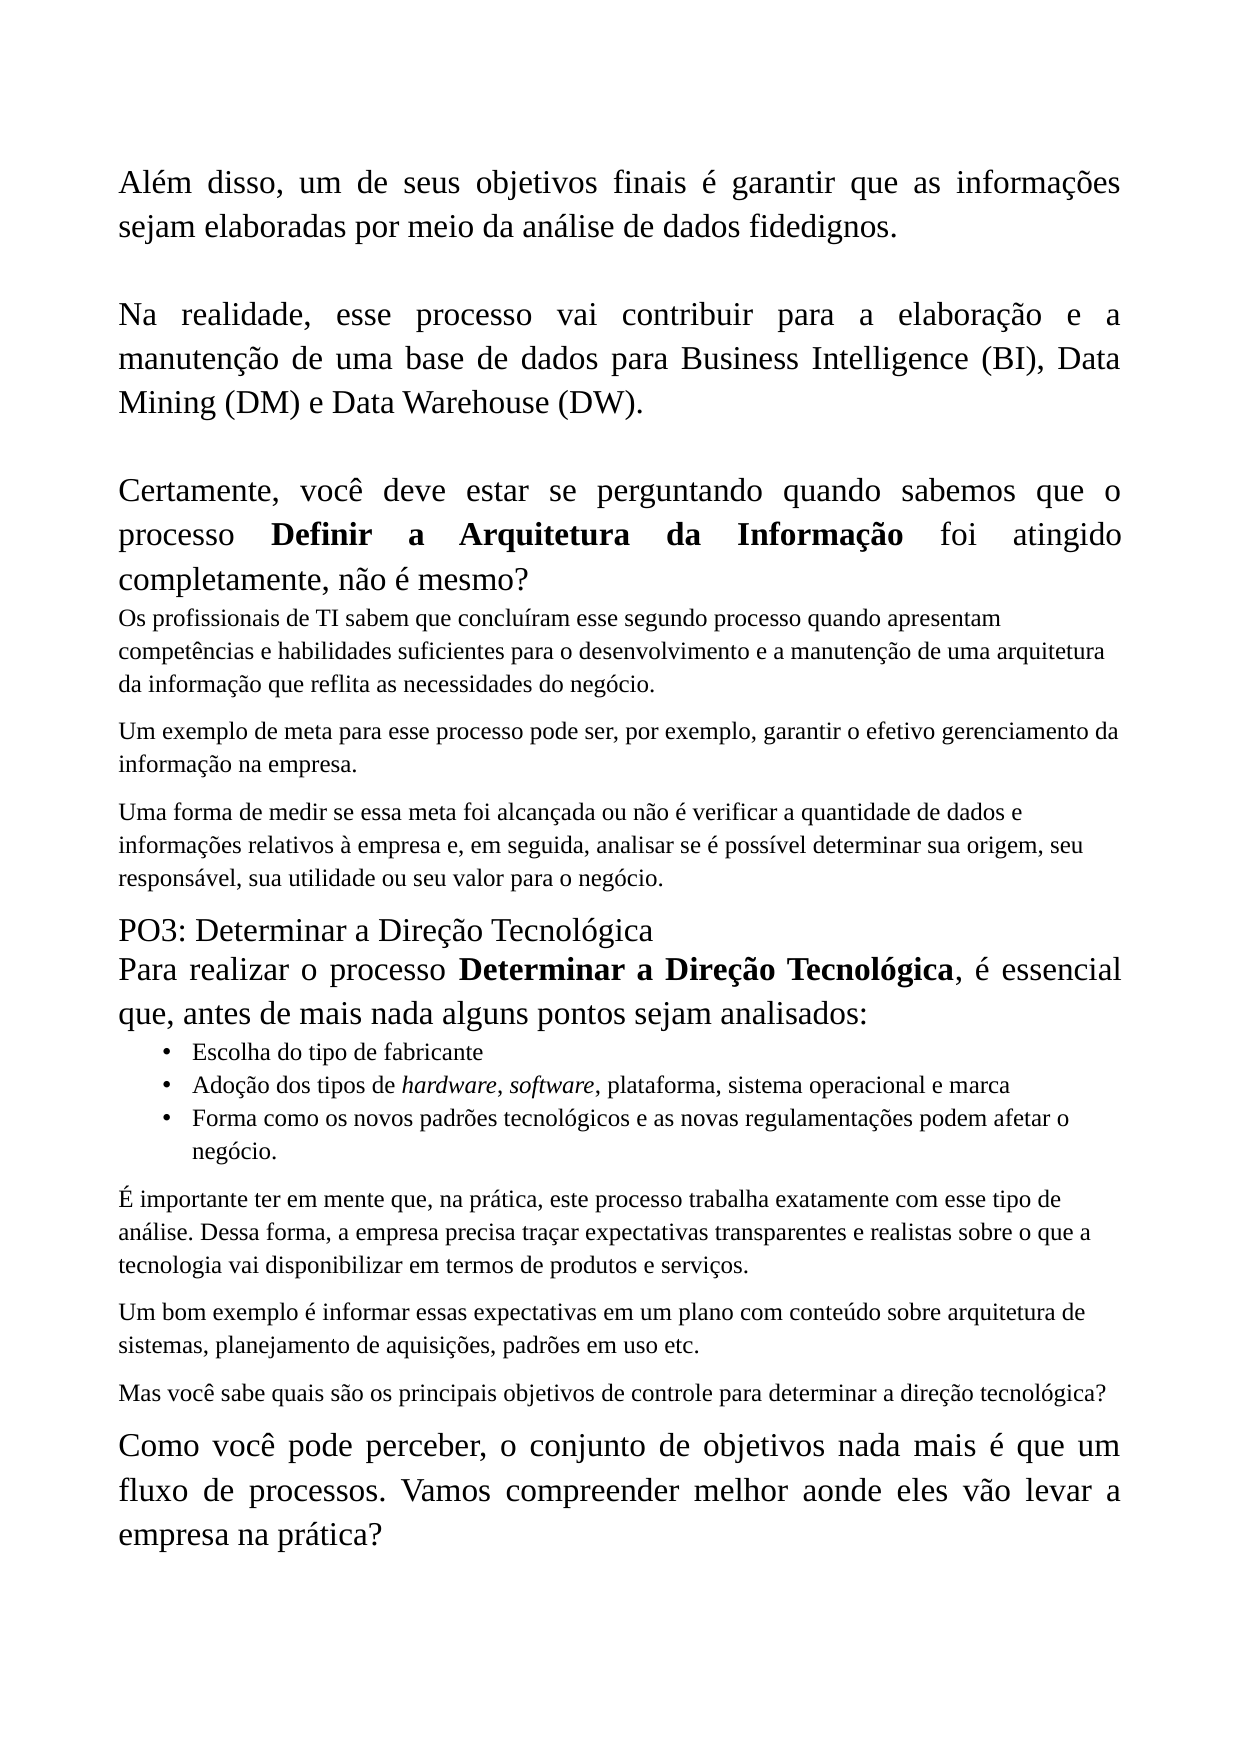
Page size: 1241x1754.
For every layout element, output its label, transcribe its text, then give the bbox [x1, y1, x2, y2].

text Uma forma de medir se essa meta foi alcançada ou não é verificar a quantidade de dados e informações relativos à empresa e, em seguida, analisar se é possível determinar sua origem, seu responsável, sua utilidade ou seu valor para o negócio. [118, 797, 1122, 892]
subtitle PO3: Determinar a Direção Tecnológica [118, 911, 1122, 949]
text Os profissionais de TI sabem que concluíram esse segundo processo quando apresentam competências e habilidades suficientes para o desenvolvimento e a manutenção de uma arquitetura da informação que reflita as necessidades do negócio. [118, 603, 1122, 698]
list Forma como os novos padrões tecnológicos e as novas regulamentações podem afetar o negócio. [162, 1103, 1122, 1165]
text Certamente, você deve estar se perguntando quando sabemos que o processo Definir a Arquitetura da Informação foi atingido completamente, não é mesmo? [118, 471, 1122, 597]
text Para realizar o processo Determinar a Direção Tecnológica, é essencial que, antes de mais nada alguns pontos sejam analisados: [118, 949, 1122, 1031]
list Adoção dos tipos de hardware, software, plataforma, sistema operacional e marca [162, 1070, 1122, 1099]
text Na realidade, esse processo vai contribuir para a elaboração e a manutenção de uma base de dados para Business Intelligence (BI), Data Mining (DM) e Data Warehouse (DW). [118, 294, 1122, 421]
text Mas você sabe quais são os principais objetivos de controle para determinar a direção tecnológica? [118, 1378, 1122, 1407]
text Como você pode perceber, o conjunto de objetivos nada mais é que um fluxo de processos. Vamos compreender melhor aonde eles vão levar a empresa na prática? [118, 1426, 1122, 1552]
text Além disso, um de seus objetivos finais é garantir que as informações sejam elaboradas por meio da análise de dados fidedignos. [118, 162, 1122, 244]
text Um bom exemplo é informar essas expectativas em um plano com conteúdo sobre arquitetura de sistemas, planejamento de aquisições, padrões em uso etc. [118, 1297, 1122, 1359]
list Escolha do tipo de fabricante [162, 1037, 1122, 1066]
text É importante ter em mente que, na prática, este processo trabalha exatamente com esse tipo de análise. Dessa forma, a empresa precisa traçar expectativas transparentes e realistas sobre o que a tecnologia vai disponibilizar em termos de produtos e serviços. [118, 1184, 1122, 1279]
text Um exemplo de meta para esse processo pode ser, por exemplo, garantir o efetivo gerenciamento da informação na empresa. [118, 716, 1122, 778]
